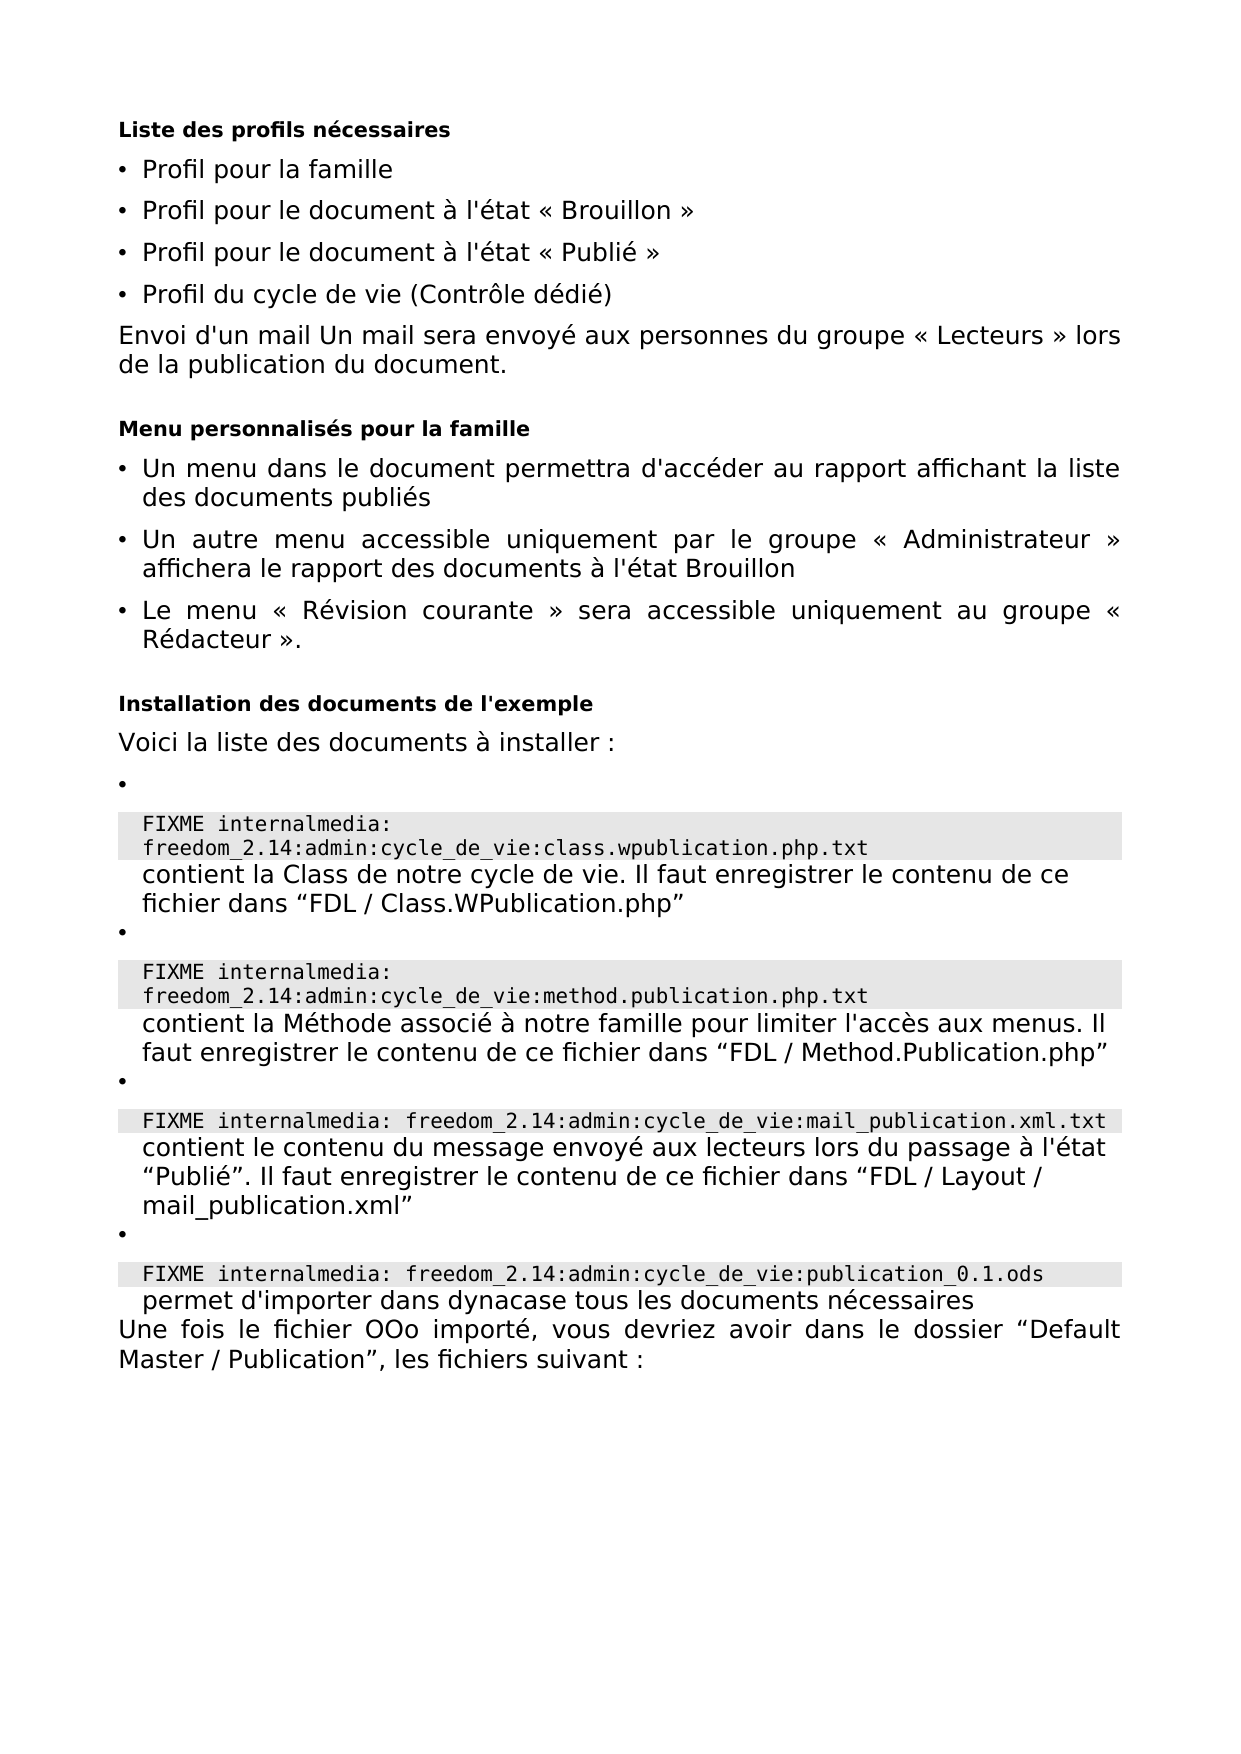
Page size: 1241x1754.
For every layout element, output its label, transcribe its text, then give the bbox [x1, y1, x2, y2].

list Le menu « Révision courante » sera accessible uniquement au groupe « Rédacteur ». [118, 596, 1122, 654]
subtitle Menu personnalisés pour la famille [118, 417, 1122, 442]
list FIXME internalmedia: freedom_2.14:admin:cycle_de_vie:publication_0.1.ods [118, 1262, 1122, 1287]
list FIXME internalmedia: freedom_2.14:admin:cycle_de_vie:class.wpublication.php.txt [118, 812, 1122, 860]
list Profil pour le document à l'état « Publié » [118, 238, 1122, 267]
list contient la Méthode associé à notre famille pour limiter l'accès aux menus. Il faut enregistrer le contenu de ce fichier dans “FDL / Method.Publication.php” [118, 1009, 1122, 1067]
list contient la Class de notre cycle de vie. Il faut enregistrer le contenu de ce fichier dans “FDL / Class.WPublication.php” [118, 860, 1122, 919]
text Voici la liste des documents à installer : [118, 728, 1122, 758]
list Profil pour le document à l'état « Brouillon » [118, 197, 1122, 226]
list permet d'importer dans dynacase tous les documents nécessaires [118, 1287, 1122, 1316]
subtitle Installation des documents de l'exemple [118, 692, 1122, 716]
list FIXME internalmedia: freedom_2.14:admin:cycle_de_vie:mail_publication.xml.txt [118, 1109, 1122, 1133]
list contient le contenu du message envoyé aux lecteurs lors du passage à l'état “Publié”. Il faut enregistrer le contenu de ce fichier dans “FDL / Layout / mail_publication.xml” [118, 1133, 1122, 1221]
text Une fois le fichier OOo importé, vous devriez avoir dans le dossier “Default Master / Publication”, les fichiers suivant : [118, 1316, 1122, 1374]
text Envoi d'un mail Un mail sera envoyé aux personnes du groupe « Lecteurs » lors de la publication du document. [118, 322, 1122, 380]
list FIXME internalmedia: freedom_2.14:admin:cycle_de_vie:method.publication.php.txt [118, 960, 1122, 1009]
list Un menu dans le document permettra d'accéder au rapport affichant la liste des documents publiés [118, 454, 1122, 512]
list Profil du cycle de vie (Contrôle dédié) [118, 280, 1122, 309]
list Profil pour la famille [118, 155, 1122, 184]
subtitle Liste des profils nécessaires [118, 118, 1122, 142]
list Un autre menu accessible uniquement par le groupe « Administrateur » affichera le rapport des documents à l'état Brouillon [118, 525, 1122, 583]
